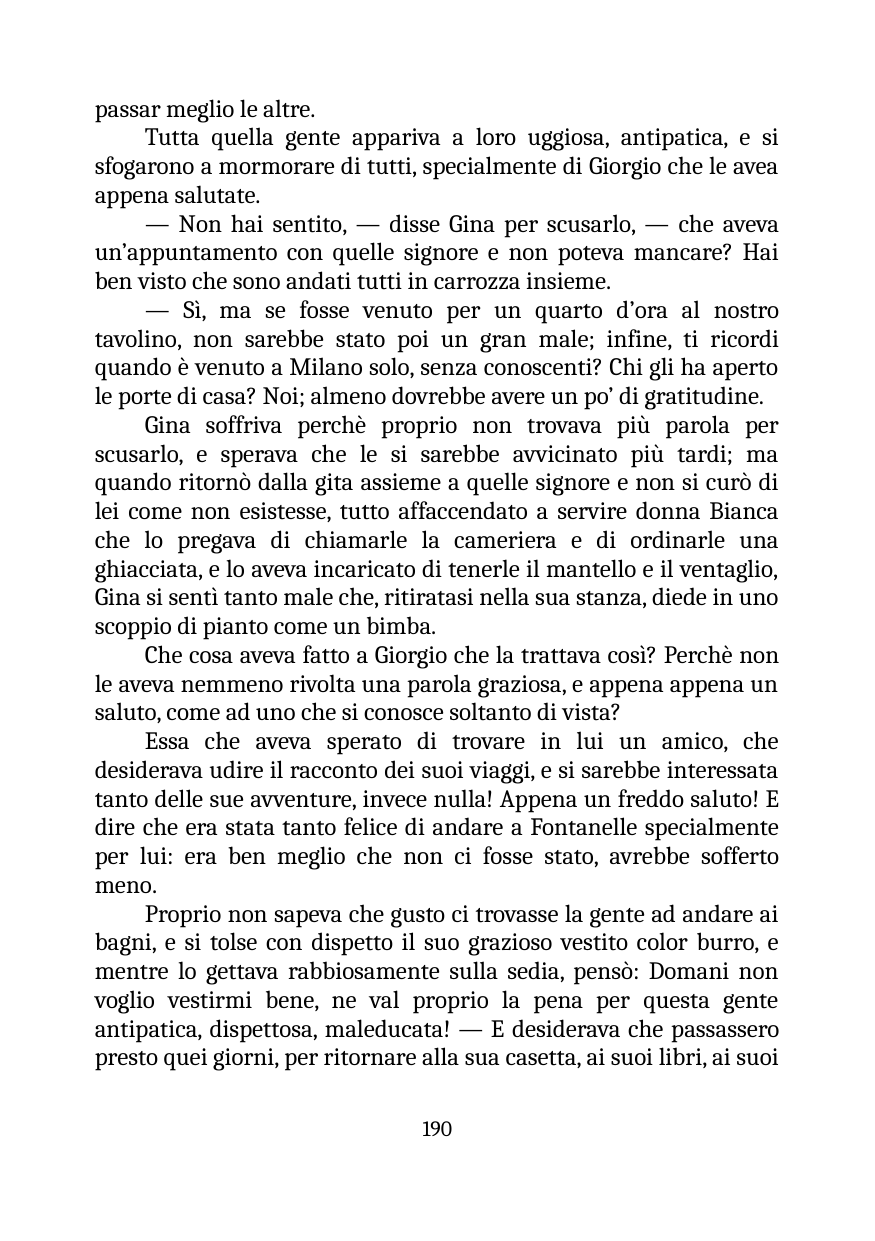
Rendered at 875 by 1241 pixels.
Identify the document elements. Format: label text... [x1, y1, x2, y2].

text — Non hai sentito, — disse Gina per scusarlo, — che aveva un’appuntamento con quelle signore e non poteva mancare? Hai ben visto che sono andati tutti in carrozza insieme. [94, 209, 779, 296]
text — Sì, ma se fosse venuto per un quarto d’ora al nostro tavolino, non sarebbe stato poi un gran male; infine, ti ricordi quando è venuto a Milano solo, senza conoscenti? Chi gli ha aperto le porte di casa? Noi; almeno dovrebbe avere un po’ di gratitudine. [94, 296, 779, 411]
text Essa che aveva sperato di trovare in lui un amico, che desiderava udire il racconto dei suoi viaggi, e si sarebbe interessata tanto delle sue avventure, invece nulla! Appena un freddo saluto! E dire che era stata tanto felice di andare a Fontanelle specialmente per lui: era ben meglio che non ci fosse stato, avrebbe sofferto meno. [94, 727, 779, 899]
text Proprio non sapeva che gusto ci trovasse la gente ad andare ai bagni, e si tolse con dispetto il suo grazioso vestito color burro, e mentre lo gettava rabbiosamente sulla sedia, pensò: Domani non voglio vestirmi bene, ne val proprio la pena per questa gente antipatica, dispettosa, maleducata! — E desiderava che passassero presto quei giorni, per ritornare alla sua casetta, ai suoi libri, ai suoi [94, 899, 779, 1072]
text Che cosa aveva fatto a Giorgio che la trattava così? Perchè non le aveva nemmeno rivolta una parola graziosa, e appena appena un saluto, come ad uno che si conosce soltanto di vista? [94, 641, 779, 727]
text Gina soffriva perchè proprio non trovava più parola per scusarlo, e sperava che le si sarebbe avvicinato più tardi; ma quando ritornò dalla gita assieme a quelle signore e non si curò di lei come non esistesse, tutto affaccendato a servire donna Bianca che lo pregava di chiamarle la cameriera e di ordinarle una ghiacciata, e lo aveva incaricato di tenerle il mantello e il ventaglio, Gina si sentì tanto male che, ritiratasi nella sua stanza, diede in uno scoppio di pianto come un bimba. [94, 411, 779, 641]
text Tutta quella gente appariva a loro uggiosa, antipatica, e si sfogarono a mormorare di tutti, specialmente di Giorgio che le avea appena salutate. [94, 123, 779, 209]
text passar meglio le altre. [94, 94, 779, 123]
